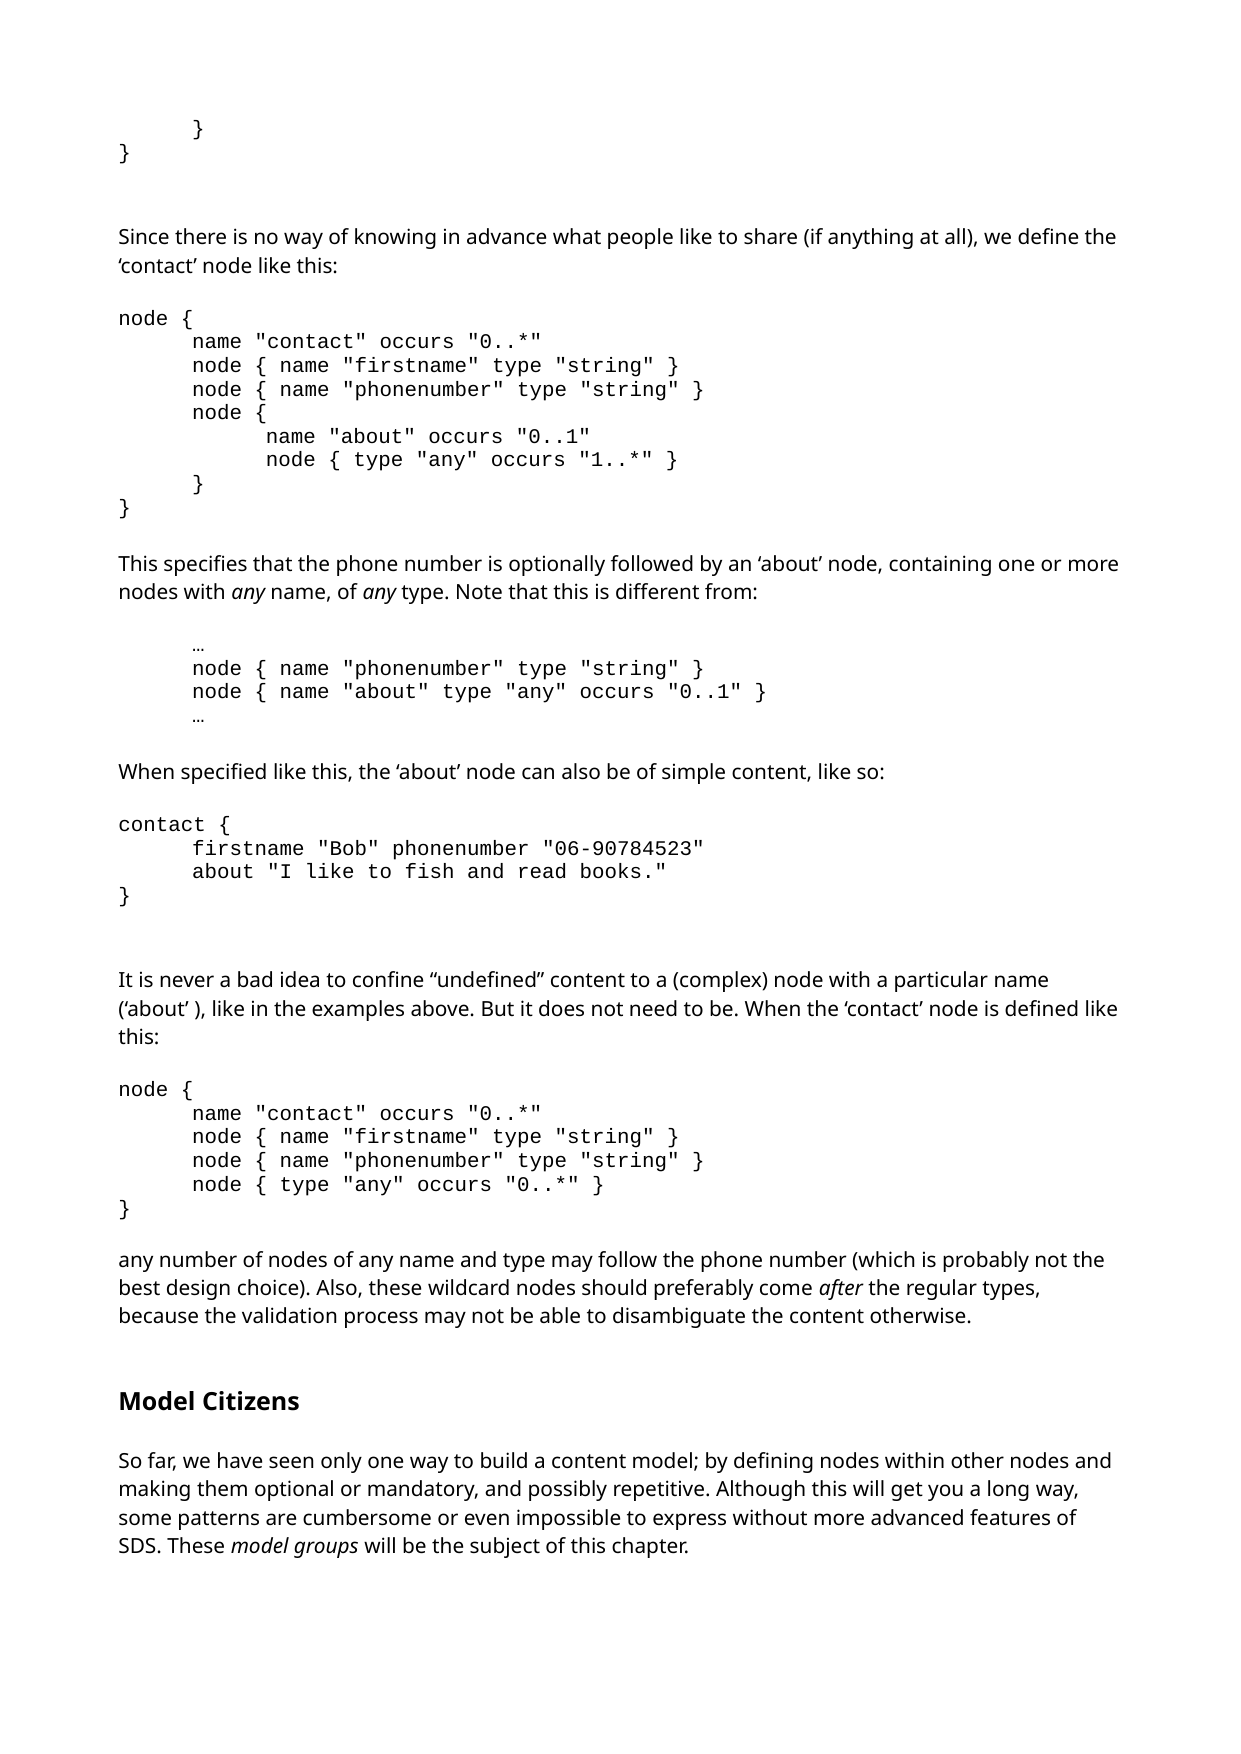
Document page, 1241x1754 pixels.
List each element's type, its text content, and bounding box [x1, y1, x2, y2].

text } [118, 885, 1122, 909]
text node { name "phonenumber" type "string" } [118, 378, 1122, 402]
text name "contact" occurs "0..*" [118, 331, 1122, 355]
text So far, we have seen only one way to build a content model; by defining nodes within other nodes and making them optional or mandatory, and possibly repetitive. Although this will get you a long way, some patterns are cumbersome or even impossible to express without more advanced features of SDS. These model groups will be the subject of this chapter. [118, 1446, 1122, 1560]
text node { type "any" occurs "0..*" } [118, 1174, 1122, 1197]
text contact { [118, 814, 1122, 838]
text This specifies that the phone number is optionally followed by an ‘about’ node, containing one or more nodes with any name, of any type. Note that this is different from: [118, 549, 1122, 606]
text … [118, 705, 1122, 729]
subtitle Model Citizens [118, 1383, 1122, 1418]
text firstname "Bob" phonenumber "06-90784523" [118, 838, 1122, 861]
text node { name "phonenumber" type "string" } [118, 1150, 1122, 1174]
text about "I like to fish and read books." [118, 861, 1122, 885]
text } [118, 497, 1122, 520]
text … [118, 634, 1122, 658]
text node { [118, 402, 1122, 426]
text any number of nodes of any name and type may follow the phone number (which is probably not the best design choice). Also, these wildcard nodes should preferably come after the regular types, because the validation process may not be able to disambiguate the content otherwise. [118, 1245, 1122, 1330]
text node { [118, 1079, 1122, 1103]
text node { name "about" type "any" occurs "0..1" } [118, 681, 1122, 705]
text It is never a bad idea to confine “undefined” content to a (complex) node with a particular name (‘about’ ), like in the examples above. But it does not need to be. When the ‘contact’ node is defined like this: [118, 966, 1122, 1051]
text } [118, 142, 1122, 165]
text node { type "any" occurs "1..*" } [192, 449, 1122, 473]
text node { name "firstname" type "string" } [118, 1127, 1122, 1150]
text Since there is no way of knowing in advance what people like to share (if anything at all), we define the ‘contact’ node like this: [118, 222, 1122, 279]
text name "contact" occurs "0..*" [118, 1103, 1122, 1127]
text name "about" occurs "0..1" [192, 426, 1122, 449]
text } [118, 118, 1122, 142]
text } [118, 1197, 1122, 1221]
text } [118, 473, 1122, 497]
text node { [118, 308, 1122, 331]
text node { name "phonenumber" type "string" } [118, 658, 1122, 681]
text node { name "firstname" type "string" } [118, 355, 1122, 378]
text When specified like this, the ‘about’ node can also be of simple content, like so: [118, 757, 1122, 786]
